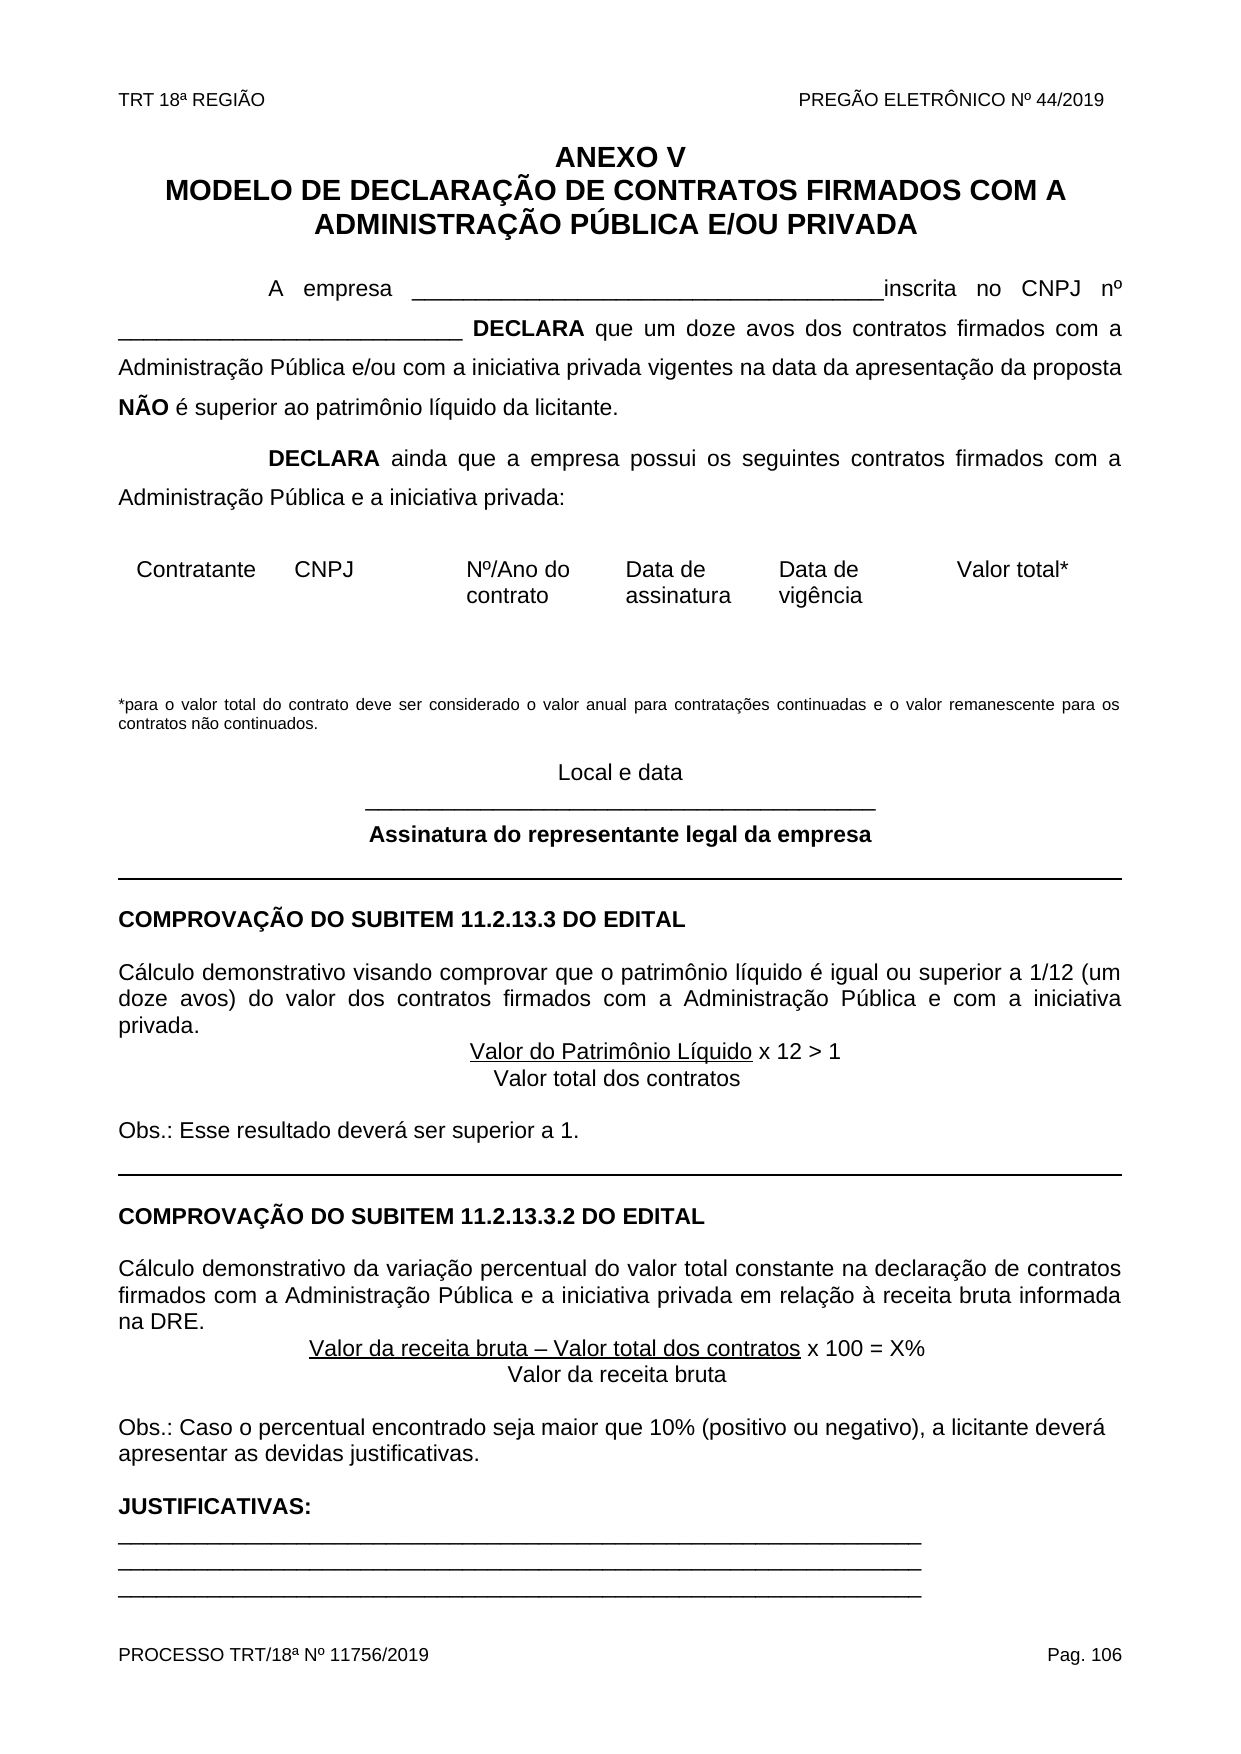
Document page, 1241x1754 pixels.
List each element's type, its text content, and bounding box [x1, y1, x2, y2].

text ________________________________________ [118, 785, 1122, 812]
text Obs.: Caso o percentual encontrado seja maior que 10% (positivo ou negativo), a licitante deverá apresentar as devidas justificativas. [118, 1413, 1122, 1466]
text ADMINISTRAÇÃO PÚBLICA E/OU PRIVADA [118, 207, 1122, 240]
table_header CNPJ [283, 556, 455, 609]
text Valor da receita bruta [118, 1361, 1122, 1387]
text A empresa _____________________________________inscrita no CNPJ nº ___________________________ DECLARA que um doze avos dos contratos firmados com a Administração Pública e/ou com a iniciativa privada vigentes na data da apresentação da proposta NÃO é superior ao patrimônio líquido da licitante. [118, 274, 1122, 420]
table_cell [125, 666, 283, 694]
text DECLARA ainda que a empresa possui os seguintes contratos firmados com a Administração Pública e a iniciativa privada: [118, 445, 1122, 511]
table_cell [455, 637, 614, 666]
text Cálculo demonstrativo da variação percentual do valor total constante na declaração de contratos firmados com a Administração Pública e a iniciativa privada em relação à receita bruta informada na DRE. [118, 1255, 1122, 1334]
text Assinatura do representante legal da empresa [118, 812, 1122, 847]
table_header Valor total* [945, 556, 1122, 609]
text JUSTIFICATIVAS: [118, 1493, 1122, 1519]
table_cell [125, 609, 283, 637]
table_header Contratante [125, 556, 283, 609]
table_cell [455, 609, 614, 637]
text _______________________________________________________________ [118, 1519, 1122, 1545]
text Valor do Patrimônio Líquido x 12 > 1 [118, 1038, 1122, 1064]
table_header Data de assinatura [614, 556, 767, 609]
table_cell [125, 637, 283, 666]
table_cell [767, 609, 945, 637]
table_cell [945, 637, 1122, 666]
text Valor total dos contratos [118, 1064, 1122, 1091]
table_header Data de vigência [767, 556, 945, 609]
table_header Nº/Ano do contrato [455, 556, 614, 609]
text _______________________________________________________________ [118, 1545, 1122, 1572]
table_cell [767, 637, 945, 666]
table_cell [614, 666, 767, 694]
text Obs.: Esse resultado deverá ser superior a 1. [118, 1117, 1122, 1143]
table_cell [283, 666, 455, 694]
text _______________________________________________________________ [118, 1572, 1122, 1598]
text COMPROVAÇÃO DO SUBITEM 11.2.13.3 DO EDITAL [118, 906, 1122, 933]
table_cell [455, 666, 614, 694]
text COMPROVAÇÃO DO SUBITEM 11.2.13.3.2 DO EDITAL [118, 1203, 1122, 1229]
text Local e data [118, 759, 1122, 785]
table_cell [945, 666, 1122, 694]
table_cell [283, 609, 455, 637]
text *para o valor total do contrato deve ser considerado o valor anual para contratações continuadas e o valor remanescente para os contratos não continuados. [118, 694, 1122, 733]
table_cell [945, 609, 1122, 637]
table_cell [283, 637, 455, 666]
text MODELO DE DECLARAÇÃO DE CONTRATOS FIRMADOS COM A [118, 173, 1122, 207]
table_cell [614, 637, 767, 666]
table_cell [614, 609, 767, 637]
text Cálculo demonstrativo visando comprovar que o patrimônio líquido é igual ou superior a 1/12 (um doze avos) do valor dos contratos firmados com a Administração Pública e com a iniciativa privada. [118, 959, 1122, 1038]
text ANEXO V [118, 139, 1122, 173]
table_cell [767, 666, 945, 694]
text Valor da receita bruta – Valor total dos contratos x 100 = X% [118, 1334, 1122, 1361]
